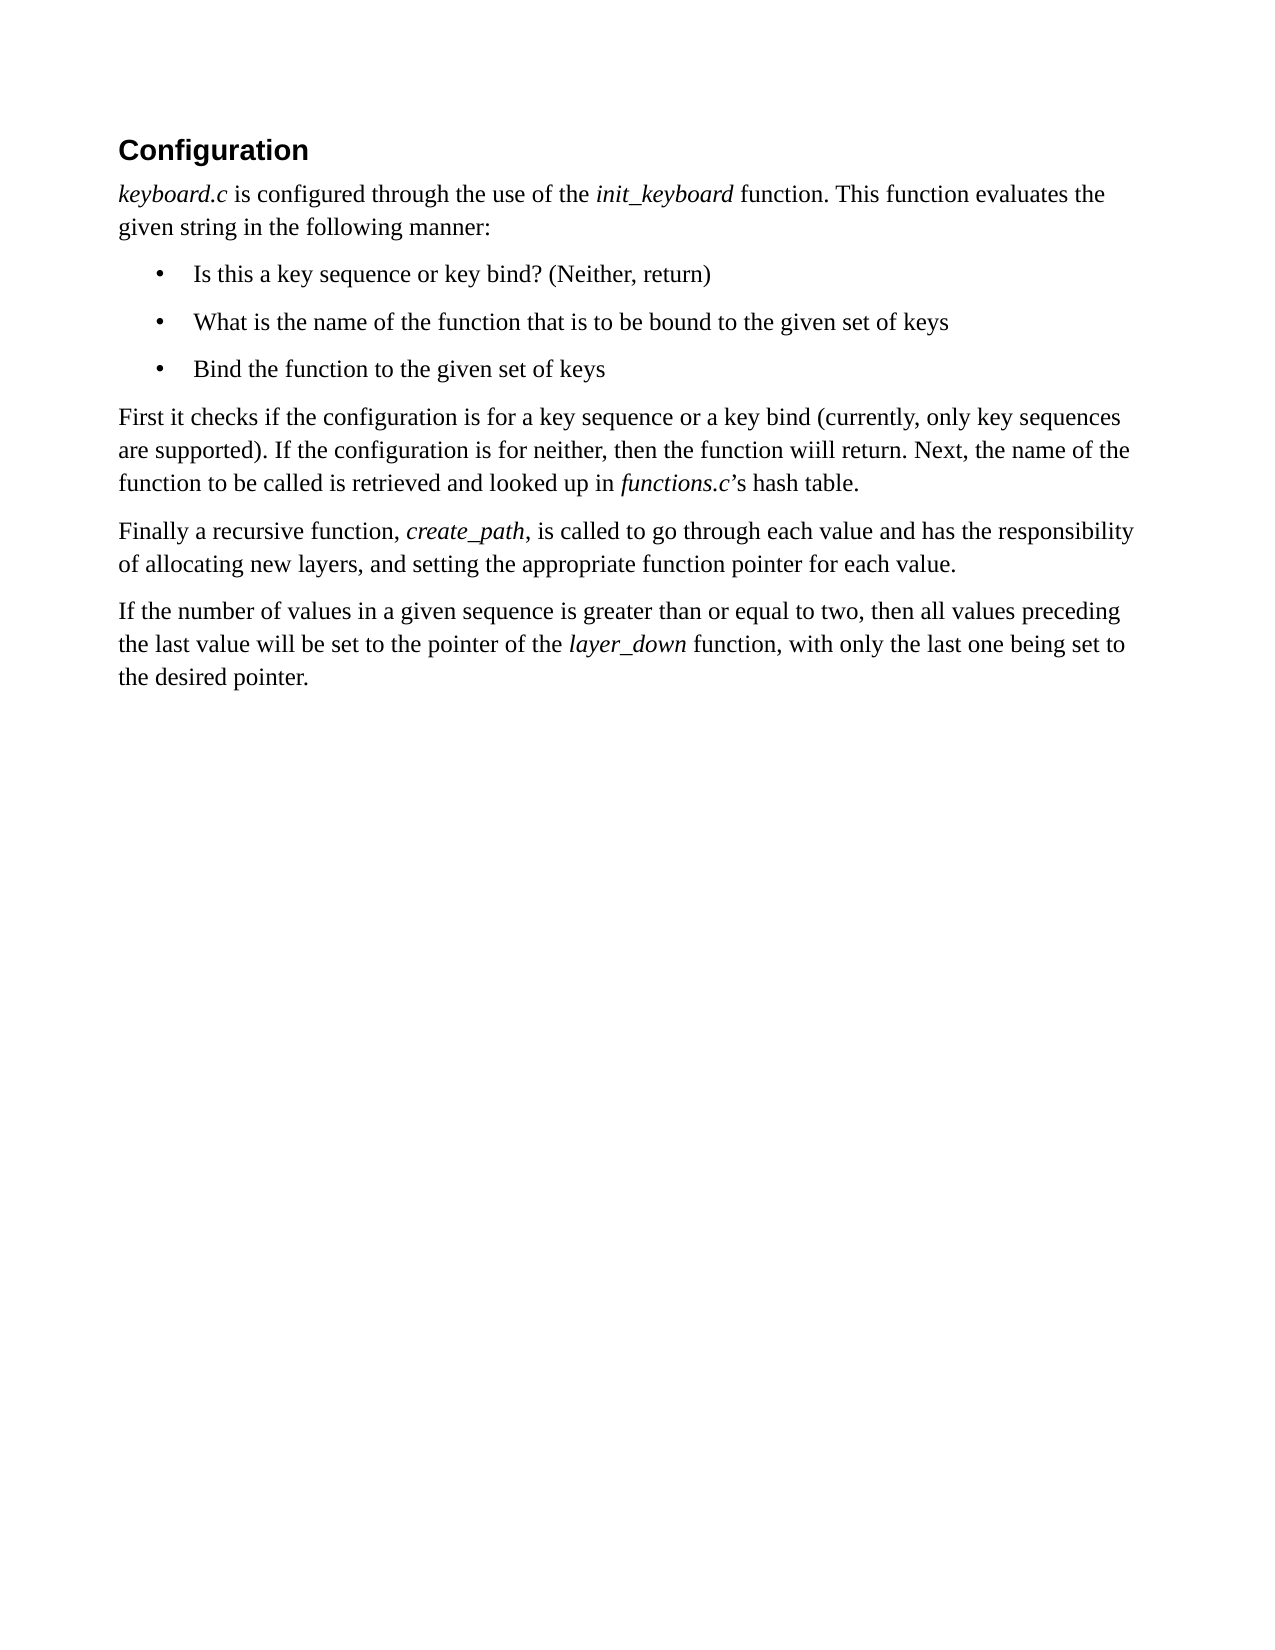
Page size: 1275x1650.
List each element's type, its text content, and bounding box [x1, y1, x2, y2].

list What is the name of the function that is to be bound to the given set of keys [156, 307, 1157, 336]
text Finally a recursive function, create_path, is called to go through each value and has the responsibility of allocating new layers, and setting the appropriate function pointer for each value. [118, 516, 1157, 578]
subtitle Configuration [118, 133, 1157, 166]
text First it checks if the configuration is for a key sequence or a key bind (currently, only key sequences are supported). If the configuration is for neither, then the function wiill return. Next, the name of the function to be called is retrieved and looked up in functions.c’s hash table. [118, 402, 1157, 497]
list Is this a key sequence or key bind? (Neither, return) [156, 259, 1157, 288]
text If the number of values in a given sequence is greater than or equal to two, then all values preceding the last value will be set to the pointer of the layer_down function, with only the last one being set to the desired pointer. [118, 596, 1157, 691]
list Bind the function to the given set of keys [156, 354, 1157, 383]
text keyboard.c is configured through the use of the init_keyboard function. This function evaluates the given string in the following manner: [118, 179, 1157, 241]
